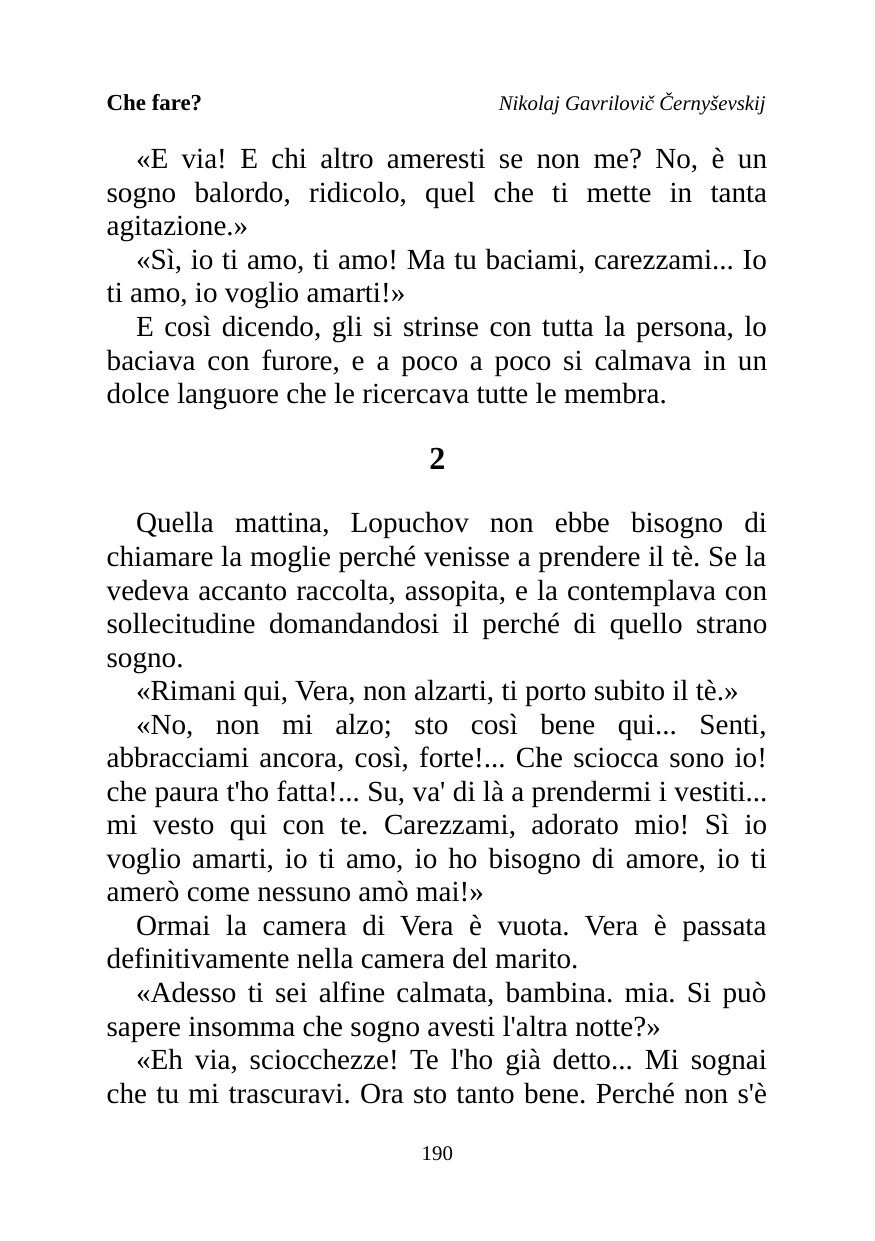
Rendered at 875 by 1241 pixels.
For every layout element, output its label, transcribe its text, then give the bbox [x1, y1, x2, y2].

text Quella mattina, Lopuchov non ebbe bisogno di chiamare la moglie perché venisse a prendere il tè. Se la vedeva accanto raccolta, assopita, e la contemplava con sollecitudine domandandosi il perché di quello strano sogno. [106, 506, 768, 673]
text Ormai la camera di Vera è vuota. Vera è passata definitivamente nella camera del marito. [106, 908, 768, 975]
text E così dicendo, gli si strinse con tutta la persona, lo baciava con furore, e a poco a poco si calmava in un dolce languore che le ricercava tutte le membra. [106, 309, 768, 410]
text «E via! E chi altro ameresti se non me? No, è un sogno balordo, ridicolo, quel che ti mette in tanta agitazione.» [106, 141, 768, 242]
text «Rimani qui, Vera, non alzarti, ti porto subito il tè.» [106, 673, 768, 707]
text «Eh via, sciocchezze! Te l'ho già detto... Mi sognai che tu mi trascuravi. Ora sto tanto bene. Perché non s'è [106, 1042, 768, 1109]
subtitle 2 [106, 439, 768, 476]
text «No, non mi alzo; sto così bene qui... Senti, abbracciami ancora, così, forte!... Che sciocca sono io! che paura t'ho fatta!... Su, va' di là a prendermi i vestiti... mi vesto qui con te. Carezzami, adorato mio! Sì io voglio amarti, io ti amo, io ho bisogno di amore, io ti amerò come nessuno amò mai!» [106, 707, 768, 908]
text «Sì, io ti amo, ti amo! Ma tu baciami, carezzami... Io ti amo, io voglio amarti!» [106, 242, 768, 309]
text «Adesso ti sei alfine calmata, bambina. mia. Si può sapere insomma che sogno avesti l'altra notte?» [106, 975, 768, 1042]
